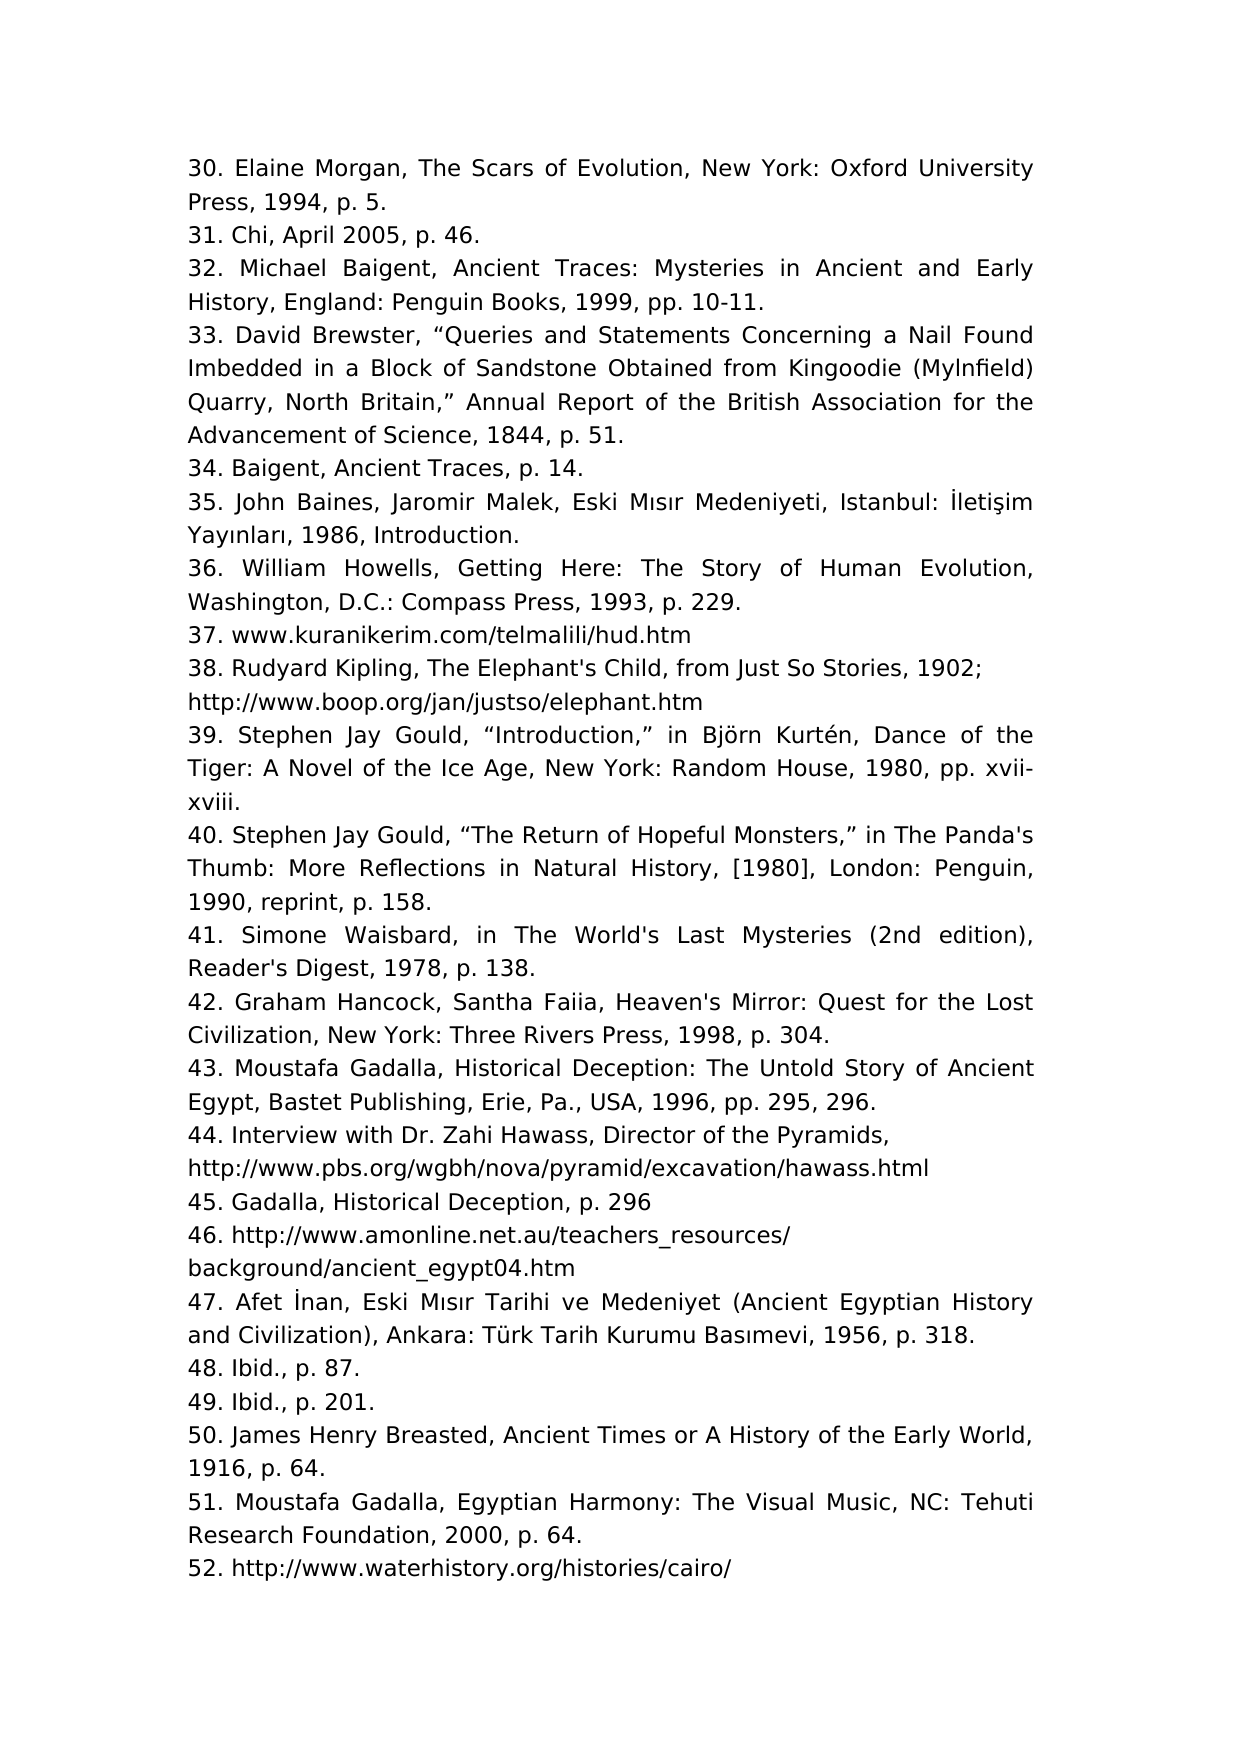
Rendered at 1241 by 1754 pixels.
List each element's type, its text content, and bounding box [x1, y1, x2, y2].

text 40. Stephen Jay Gould, “The Return of Hopeful Monsters,” in The Panda's Thumb: More Reflections in Natural History, [1980], London: Penguin, 1990, reprint, p. 158. [187, 817, 1035, 917]
text 32. Michael Baigent, Ancient Traces: Mysteries in Ancient and Early History, England: Penguin Books, 1999, pp. 10-11. [187, 250, 1035, 317]
text 51. Moustafa Gadalla, Egyptian Harmony: The Visual Music, NC: Tehuti Research Foundation, 2000, p. 64. [187, 1483, 1035, 1550]
text 30. Elaine Morgan, The Scars of Evolution, New York: Oxford University Press, 1994, p. 5. [187, 150, 1035, 217]
text 47. Afet İnan, Eski Mısır Tarihi ve Medeniyet (Ancient Egyptian History and Civilization), Ankara: Türk Tarih Kurumu Basımevi, 1956, p. 318. [187, 1283, 1035, 1350]
text 42. Graham Hancock, Santha Faiia, Heaven's Mirror: Quest for the Lost Civilization, New York: Three Rivers Press, 1998, p. 304. [187, 983, 1035, 1050]
text 45. Gadalla, Historical Deception, p. 296 [187, 1183, 1035, 1217]
text 48. Ibid., p. 87. [187, 1350, 1035, 1383]
text 37. www.kuranikerim.com/telmalili/hud.htm [187, 617, 1035, 650]
text 31. Chi, April 2005, p. 46. [187, 217, 1035, 250]
text 33. David Brewster, “Queries and Statements Concerning a Nail Found Imbedded in a Block of Sandstone Obtained from Kingoodie (Mylnfield) Quarry, North Britain,” Annual Report of the British Association for the Advancement of Science, 1844, p. 51. [187, 317, 1035, 450]
text http://www.pbs.org/wgbh/nova/pyramid/excavation/hawass.html [187, 1150, 1035, 1183]
text 44. Interview with Dr. Zahi Hawass, Director of the Pyramids, [187, 1117, 1035, 1150]
text background/ancient_egypt04.htm [187, 1250, 1035, 1283]
text 50. James Henry Breasted, Ancient Times or A History of the Early World, 1916, p. 64. [187, 1417, 1035, 1483]
text 36. William Howells, Getting Here: The Story of Human Evolution, Washington, D.C.: Compass Press, 1993, p. 229. [187, 550, 1035, 617]
text 49. Ibid., p. 201. [187, 1383, 1035, 1417]
text 39. Stephen Jay Gould, “Introduction,” in Björn Kurtén, Dance of the Tiger: A Novel of the Ice Age, New York: Random House, 1980, pp. xvii-xviii. [187, 717, 1035, 817]
text http://www.boop.org/jan/justso/elephant.htm [187, 683, 1035, 717]
text 34. Baigent, Ancient Traces, p. 14. [187, 450, 1035, 483]
text 38. Rudyard Kipling, The Elephant's Child, from Just So Stories, 1902; [187, 650, 1035, 683]
text 52. http://www.waterhistory.org/histories/cairo/ [187, 1550, 1035, 1583]
text 43. Moustafa Gadalla, Historical Deception: The Untold Story of Ancient Egypt, Bastet Publishing, Erie, Pa., USA, 1996, pp. 295, 296. [187, 1050, 1035, 1117]
text 41. Simone Waisbard, in The World's Last Mysteries (2nd edition), Reader's Digest, 1978, p. 138. [187, 917, 1035, 983]
text 35. John Baines, Jaromir Malek, Eski Mısır Medeniyeti, Istanbul: İletişim Yayınları, 1986, Introduction. [187, 483, 1035, 550]
text 46. http://www.amonline.net.au/teachers_resources/ [187, 1217, 1035, 1250]
